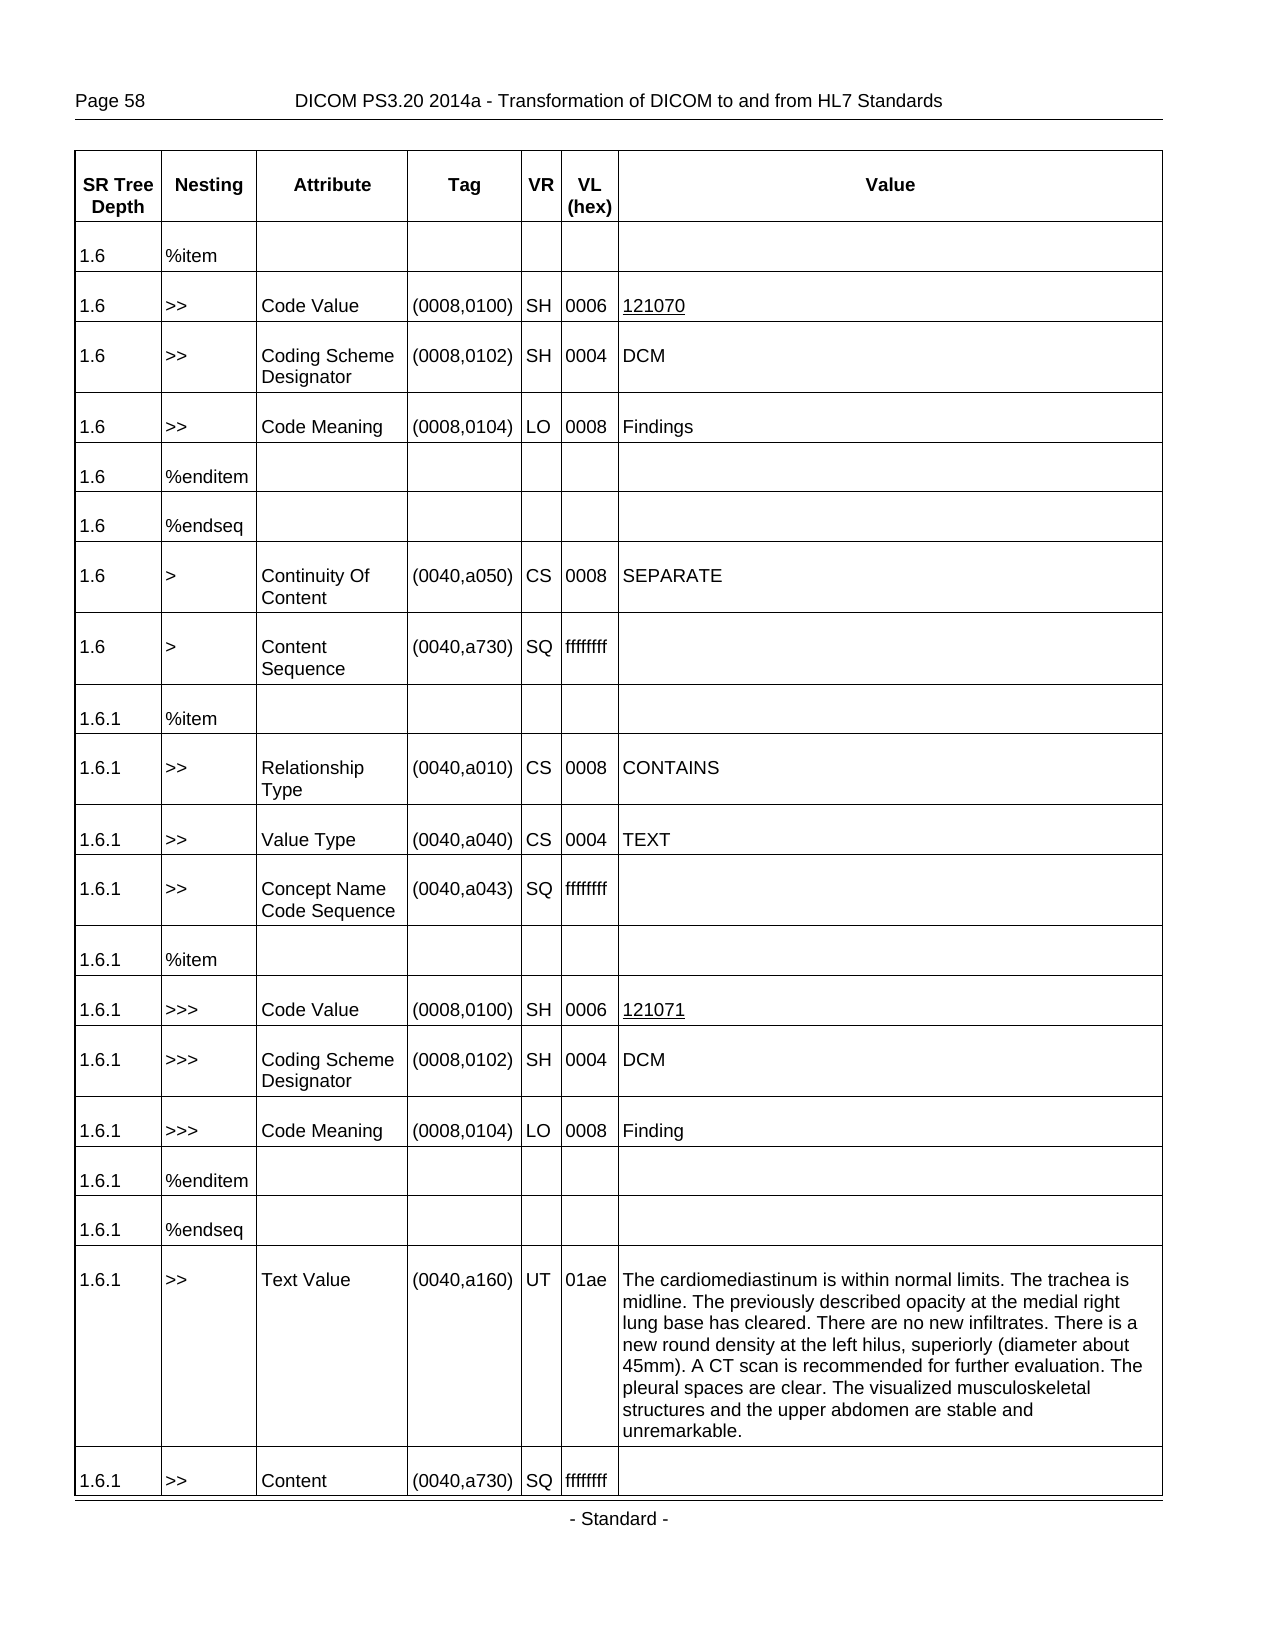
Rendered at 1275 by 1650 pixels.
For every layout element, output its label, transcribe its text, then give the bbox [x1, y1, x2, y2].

table_cell Relationship Type [257, 734, 407, 804]
table_header VL (hex) [562, 151, 618, 221]
table_cell 1.6.1 [76, 1147, 161, 1195]
table_cell [408, 685, 521, 733]
table_cell [257, 222, 407, 271]
table_cell SQ [522, 1447, 561, 1495]
table_cell SEPARATE [619, 542, 1162, 612]
table_cell [408, 926, 521, 975]
table_cell LO [522, 1097, 561, 1146]
table_cell [257, 443, 407, 491]
table_cell 1.6.1 [76, 685, 161, 733]
table_cell [522, 443, 561, 491]
table_cell Value Type [257, 805, 407, 854]
table_cell [408, 492, 521, 541]
table_cell [619, 926, 1162, 975]
table_cell [619, 855, 1162, 925]
table_cell 1.6.1 [76, 1447, 161, 1495]
table_cell [408, 1196, 521, 1245]
table_cell ffffffff [562, 855, 618, 925]
table_cell >> [162, 272, 256, 321]
table_cell %endseq [162, 492, 256, 541]
table_cell SH [522, 1026, 561, 1096]
table_cell >> [162, 1246, 256, 1446]
table_cell SQ [522, 613, 561, 683]
table_cell Finding [619, 1097, 1162, 1146]
table_cell Code Meaning [257, 1097, 407, 1146]
table_cell ffffffff [562, 1447, 618, 1495]
table_cell [619, 222, 1162, 271]
table_cell 1.6 [76, 322, 161, 392]
table_header Attribute [257, 151, 407, 221]
table_header SR Tree Depth [76, 151, 161, 221]
table_cell 0008 [562, 393, 618, 442]
table_cell Content Sequence [257, 613, 407, 683]
table_cell 1.6.1 [76, 1196, 161, 1245]
table_cell >> [162, 805, 256, 854]
table_cell (0040,a010) [408, 734, 521, 804]
table_cell 1.6.1 [76, 734, 161, 804]
table_cell TEXT [619, 805, 1162, 854]
table_cell Concept Name Code Sequence [257, 855, 407, 925]
table_cell [619, 1147, 1162, 1195]
table_cell [619, 613, 1162, 683]
table_cell 0006 [562, 272, 618, 321]
table_cell (0008,0102) [408, 1026, 521, 1096]
table_cell [257, 1147, 407, 1195]
table_cell 1.6.1 [76, 976, 161, 1025]
table_cell [562, 685, 618, 733]
table_cell [257, 685, 407, 733]
table_cell >> [162, 734, 256, 804]
table_cell >>> [162, 1026, 256, 1096]
table_cell CS [522, 805, 561, 854]
table_header Value [619, 151, 1162, 221]
table_cell SH [522, 322, 561, 392]
table_cell >> [162, 855, 256, 925]
table_cell Continuity Of Content [257, 542, 407, 612]
table_cell (0040,a043) [408, 855, 521, 925]
table_cell Code Meaning [257, 393, 407, 442]
table_cell LO [522, 393, 561, 442]
table_cell [562, 926, 618, 975]
table_cell [562, 492, 618, 541]
table_cell [522, 222, 561, 271]
table_cell >>> [162, 1097, 256, 1146]
table_cell [257, 492, 407, 541]
table_cell %item [162, 926, 256, 975]
table_cell [562, 222, 618, 271]
table_cell [408, 443, 521, 491]
table_cell 1.6 [76, 222, 161, 271]
table_cell (0040,a050) [408, 542, 521, 612]
table_cell > [162, 542, 256, 612]
table_cell Code Value [257, 272, 407, 321]
table_cell UT [522, 1246, 561, 1446]
table_cell [408, 222, 521, 271]
table_cell Code Value [257, 976, 407, 1025]
table_cell 1.6.1 [76, 855, 161, 925]
table_cell (0040,a040) [408, 805, 521, 854]
table_cell 1.6 [76, 492, 161, 541]
table_cell 1.6.1 [76, 926, 161, 975]
table_cell 1.6.1 [76, 805, 161, 854]
table_cell [522, 1196, 561, 1245]
table_cell 0004 [562, 805, 618, 854]
table_cell >>> [162, 976, 256, 1025]
table_cell %item [162, 685, 256, 733]
table_cell >> [162, 322, 256, 392]
table_cell CS [522, 734, 561, 804]
table_cell (0008,0100) [408, 272, 521, 321]
table_cell 1.6 [76, 542, 161, 612]
table_cell Content [257, 1447, 407, 1495]
table_header Tag [408, 151, 521, 221]
table_cell SH [522, 976, 561, 1025]
table_cell [619, 492, 1162, 541]
table_cell 01ae [562, 1246, 618, 1446]
table_cell >> [162, 393, 256, 442]
table_cell [562, 443, 618, 491]
table_cell (0008,0102) [408, 322, 521, 392]
table_cell (0040,a160) [408, 1246, 521, 1446]
table_cell DCM [619, 322, 1162, 392]
table_cell 1.6 [76, 613, 161, 683]
table_cell SH [522, 272, 561, 321]
table_cell CONTAINS [619, 734, 1162, 804]
table_cell [619, 1447, 1162, 1495]
table_cell %enditem [162, 1147, 256, 1195]
table_cell 0006 [562, 976, 618, 1025]
table_cell [619, 1196, 1162, 1245]
table_cell CS [522, 542, 561, 612]
table_cell 1.6.1 [76, 1246, 161, 1446]
table_cell (0040,a730) [408, 613, 521, 683]
table_cell [408, 1147, 521, 1195]
table_cell %enditem [162, 443, 256, 491]
table_cell (0040,a730) [408, 1447, 521, 1495]
table_cell 1.6 [76, 393, 161, 442]
table_cell SQ [522, 855, 561, 925]
table_cell [522, 492, 561, 541]
table_cell [619, 443, 1162, 491]
table_cell 121070 [619, 272, 1162, 321]
table_cell [562, 1196, 618, 1245]
table_cell 1.6 [76, 272, 161, 321]
table_cell [562, 1147, 618, 1195]
table_cell Coding Scheme Designator [257, 1026, 407, 1096]
table_cell > [162, 613, 256, 683]
table_cell 0004 [562, 1026, 618, 1096]
table_header VR [522, 151, 561, 221]
table_cell %endseq [162, 1196, 256, 1245]
table_cell [522, 926, 561, 975]
table_cell 1.6.1 [76, 1026, 161, 1096]
table_cell Text Value [257, 1246, 407, 1446]
table_cell 0008 [562, 542, 618, 612]
table_cell The cardiomediastinum is within normal limits. The trachea is midline. The previously described opacity at the medial right lung base has cleared. There are no new infiltrates. There is a new round density at the left hilus, superiorly (diameter about 45mm). A CT scan is recommended for further evaluation. The pleural spaces are clear. The visualized musculoskeletal structures and the upper abdomen are stable and unremarkable. [619, 1246, 1162, 1446]
table_cell (0008,0104) [408, 1097, 521, 1146]
table_cell [257, 1196, 407, 1245]
table_cell 0008 [562, 734, 618, 804]
table_cell Coding Scheme Designator [257, 322, 407, 392]
table_cell [522, 685, 561, 733]
table_cell 121071 [619, 976, 1162, 1025]
table_cell (0008,0100) [408, 976, 521, 1025]
table_cell 0008 [562, 1097, 618, 1146]
table_cell [619, 685, 1162, 733]
table_cell 1.6 [76, 443, 161, 491]
table_cell ffffffff [562, 613, 618, 683]
table_cell >> [162, 1447, 256, 1495]
table_cell 0004 [562, 322, 618, 392]
table_cell [257, 926, 407, 975]
table_cell [522, 1147, 561, 1195]
table_cell 1.6.1 [76, 1097, 161, 1146]
table_cell DCM [619, 1026, 1162, 1096]
table_cell %item [162, 222, 256, 271]
table_cell (0008,0104) [408, 393, 521, 442]
table_header Nesting [162, 151, 256, 221]
table_cell Findings [619, 393, 1162, 442]
